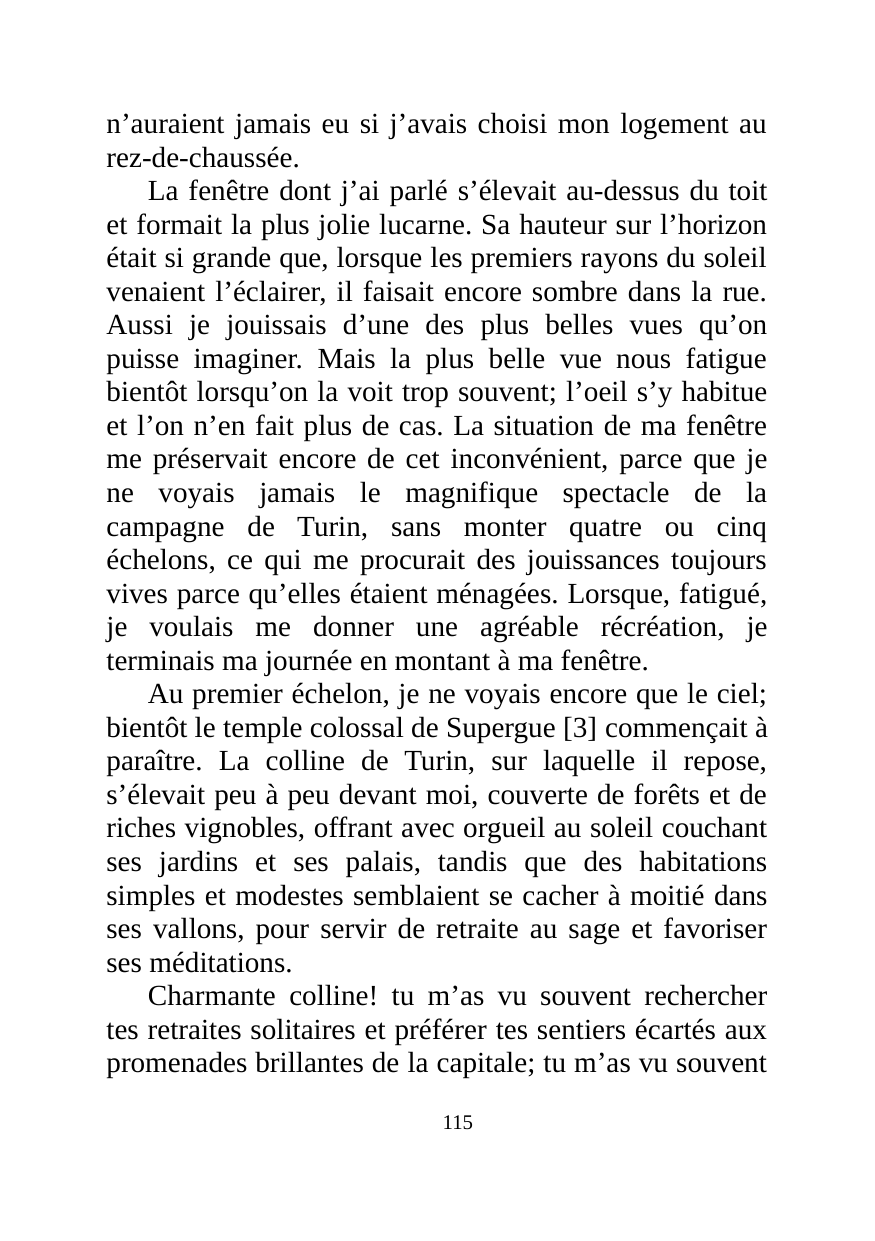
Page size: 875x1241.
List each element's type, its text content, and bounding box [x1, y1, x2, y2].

text La fenêtre dont j’ai parlé s’élevait au-dessus du toit et formait la plus jolie lucarne. Sa hauteur sur l’horizon était si grande que, lorsque les premiers rayons du soleil venaient l’éclairer, il faisait encore sombre dans la rue. Aussi je jouissais d’une des plus belles vues qu’on puisse imaginer. Mais la plus belle vue nous fatigue bientôt lorsqu’on la voit trop souvent; l’oeil s’y habitue et l’on n’en fait plus de cas. La situation de ma fenêtre me préservait encore de cet inconvénient, parce que je ne voyais jamais le magnifique spectacle de la campagne de Turin, sans monter quatre ou cinq échelons, ce qui me procurait des jouissances toujours vives parce qu’elles étaient ménagées. Lorsque, fatigué, je voulais me donner une agréable récréation, je terminais ma journée en montant à ma fenêtre. [106, 173, 768, 676]
text Charmante colline! tu m’as vu souvent rechercher tes retraites solitaires et préférer tes sentiers écartés aux promenades brillantes de la capitale; tu m’as vu souvent [106, 978, 768, 1079]
text Au premier échelon, je ne voyais encore que le ciel; bientôt le temple colossal de Supergue [3] commençait à paraître. La colline de Turin, sur laquelle il repose, s’élevait peu à peu devant moi, couverte de forêts et de riches vignobles, offrant avec orgueil au soleil couchant ses jardins et ses palais, tandis que des habitations simples et modestes semblaient se cacher à moitié dans ses vallons, pour servir de retraite au sage et favoriser ses méditations. [106, 676, 768, 978]
text n’auraient jamais eu si j’avais choisi mon logement au rez-de-chaussée. [106, 106, 768, 173]
